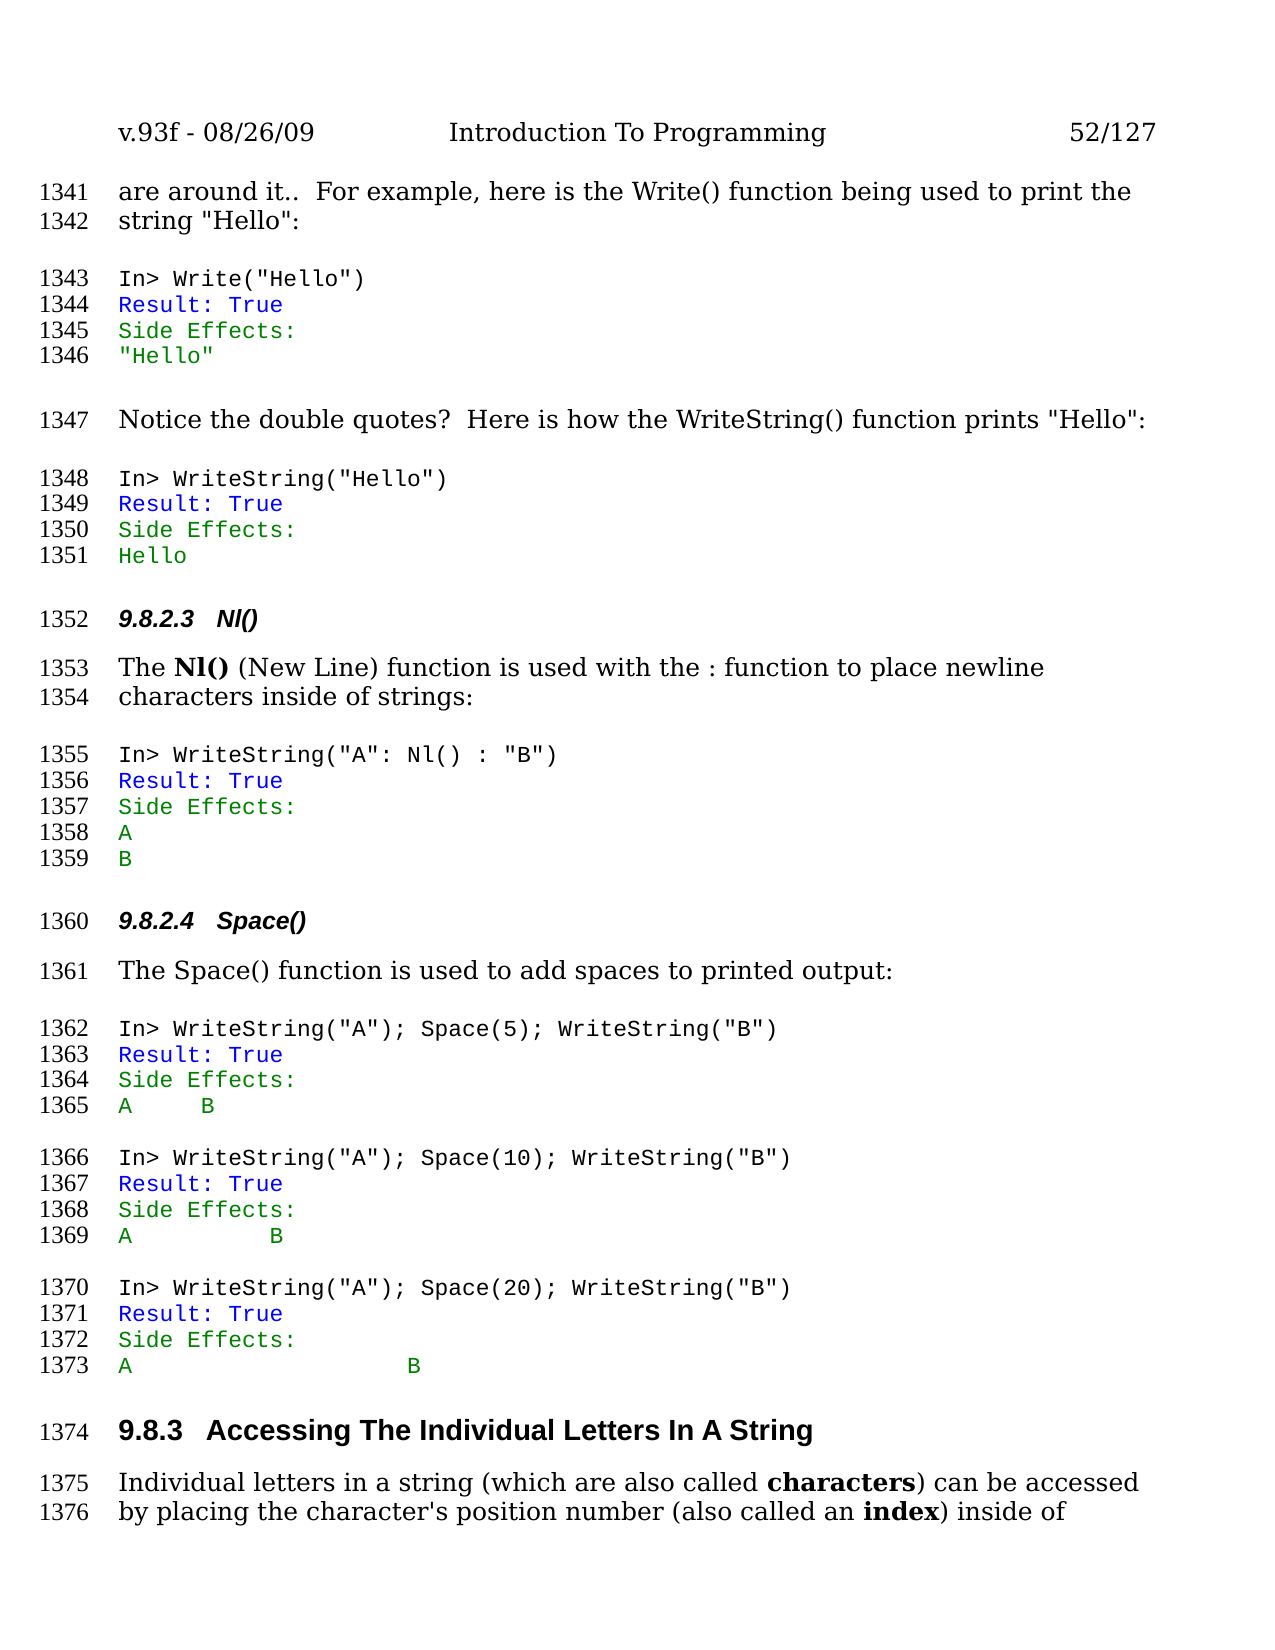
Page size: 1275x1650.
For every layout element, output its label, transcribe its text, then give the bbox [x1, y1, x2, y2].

text Result: True [118, 1173, 1157, 1198]
text Result: True [118, 769, 1157, 796]
text are around it.. For example, here is the Write() function being used to print the string "Hello": [118, 177, 1157, 235]
text Individual letters in a string (which are also called characters) can be accessed by placing the character's position number (also called an index) inside of [118, 1468, 1157, 1526]
text Hello [118, 545, 1157, 571]
text Notice the double quotes? Here is how the WriteString() function prints "Hello": [118, 406, 1157, 435]
text "Hello" [118, 345, 1157, 371]
text In> WriteString("A"); Space(5); WriteString("B") [118, 1017, 1157, 1043]
text In> WriteString("A"); Space(10); WriteString("B") [118, 1147, 1157, 1173]
text The Space() function is used to add spaces to printed output: [118, 956, 1157, 985]
text In> WriteString("A"); Space(20); WriteString("B") [118, 1276, 1157, 1302]
text The Nl() (New Line) function is used with the : function to place newline characters inside of strings: [118, 653, 1157, 712]
text Result: True [118, 493, 1157, 519]
text Side Effects: [118, 1069, 1157, 1095]
text A B [118, 1224, 1157, 1250]
text Side Effects: [118, 319, 1157, 345]
text Side Effects: [118, 796, 1157, 821]
text B [118, 847, 1157, 873]
text A B [118, 1095, 1157, 1121]
subtitle Accessing The Individual Letters In A String [118, 1413, 1157, 1447]
text A [118, 821, 1157, 847]
subtitle Nl() [118, 604, 1157, 632]
text In> WriteString("A": Nl() : "B") [118, 744, 1157, 769]
text Result: True [118, 1302, 1157, 1328]
text A B [118, 1354, 1157, 1380]
subtitle Space() [118, 906, 1157, 935]
text Result: True [118, 1043, 1157, 1069]
text Side Effects: [118, 1198, 1157, 1224]
text In> WriteString("Hello") [118, 467, 1157, 493]
text Side Effects: [118, 1328, 1157, 1354]
text In> Write("Hello") [118, 267, 1157, 293]
text Result: True [118, 293, 1157, 319]
text Side Effects: [118, 519, 1157, 545]
